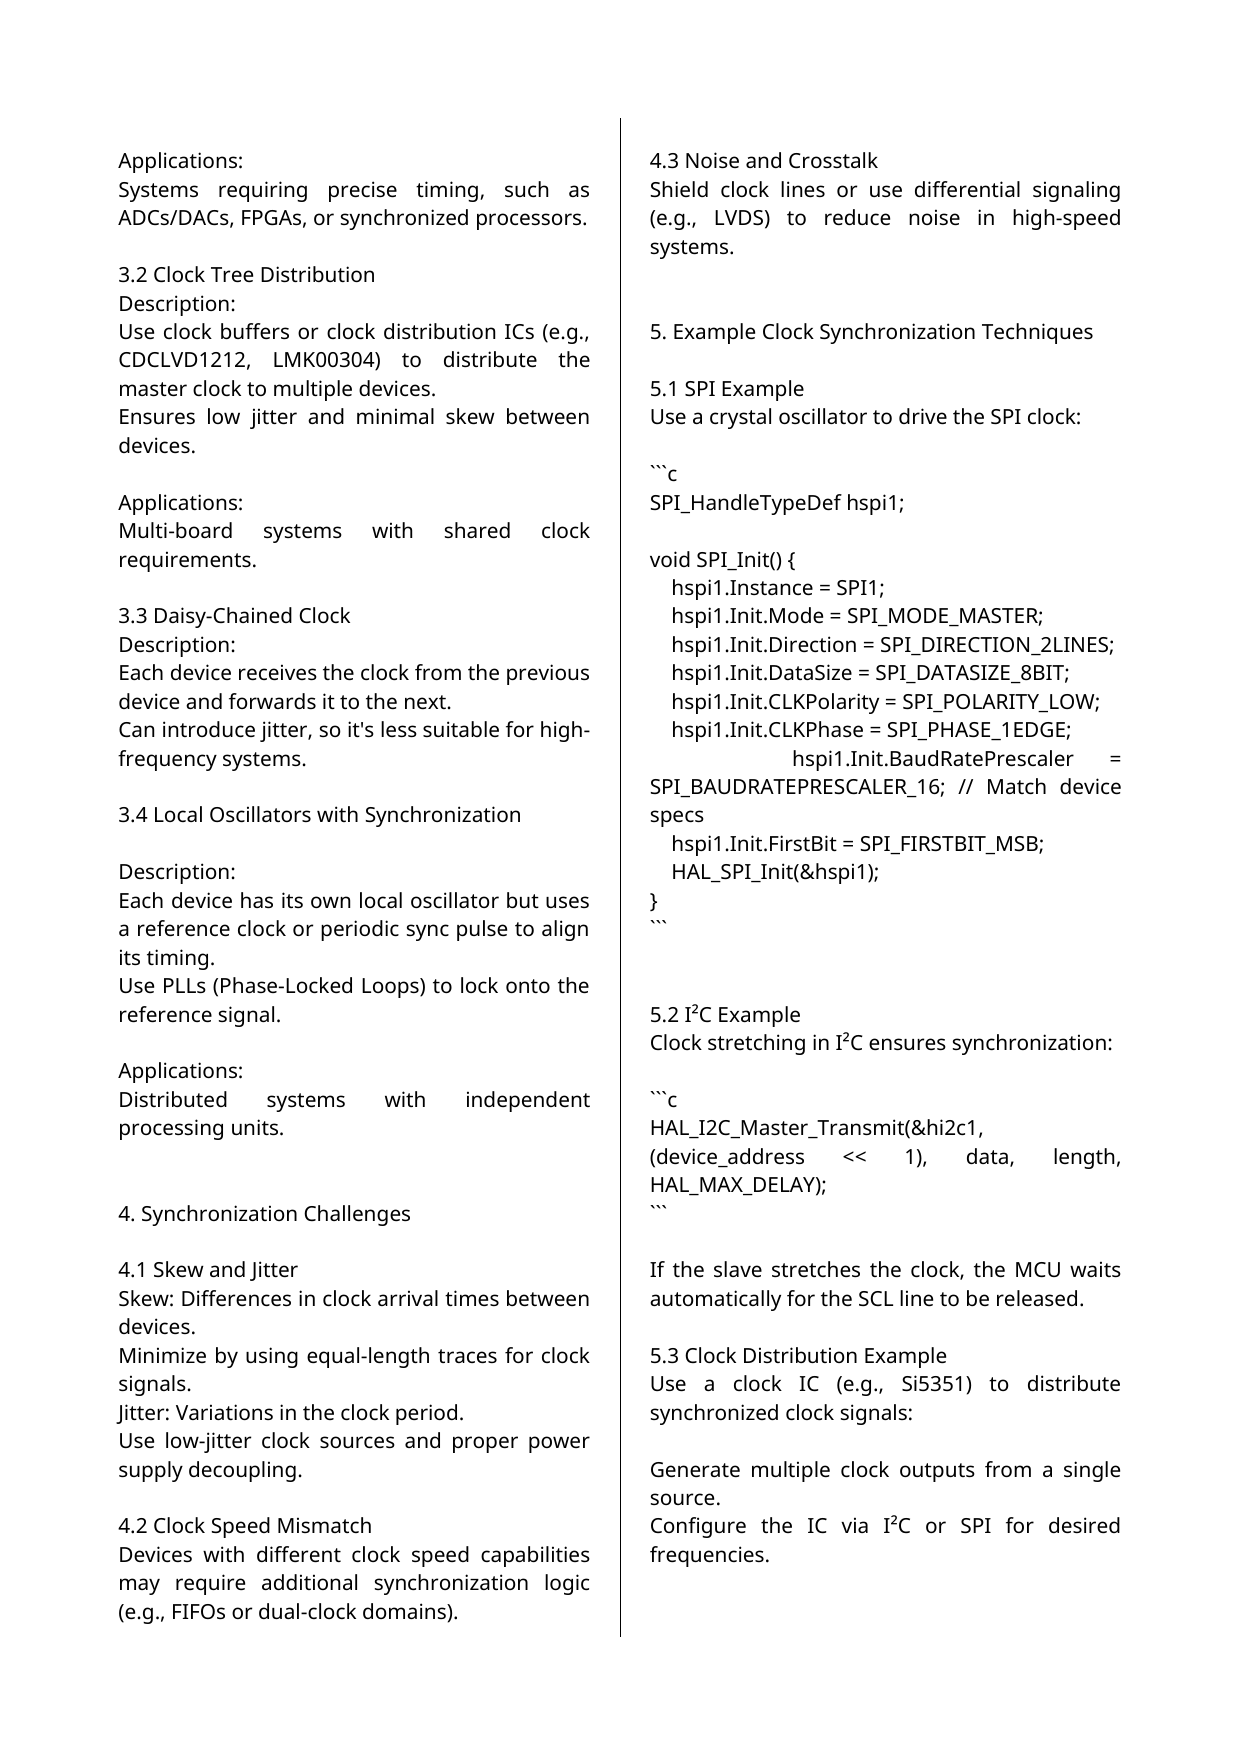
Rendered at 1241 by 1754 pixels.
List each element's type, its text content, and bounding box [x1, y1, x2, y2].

text hspi1.Init.Direction = SPI_DIRECTION_2LINES; [649, 630, 1122, 658]
text Minimize by using equal-length traces for clock signals. [118, 1341, 591, 1398]
text Applications: [118, 488, 591, 516]
text Use a clock IC (e.g., Si5351) to distribute synchronized clock signals: [649, 1369, 1122, 1426]
text ``` [649, 1199, 1122, 1227]
text 5.1 SPI Example [649, 374, 1122, 402]
text Skew: Differences in clock arrival times between devices. [118, 1284, 591, 1341]
text Description: [118, 630, 591, 658]
text 5.2 I²C Example [649, 1000, 1122, 1028]
text Configure the IC via I²C or SPI for desired frequencies. [649, 1512, 1122, 1568]
text 4. Synchronization Challenges [118, 1199, 591, 1227]
text 4.1 Skew and Jitter [118, 1256, 591, 1284]
text 3.2 Clock Tree Distribution [118, 260, 591, 289]
text Ensures low jitter and minimal skew between devices. [118, 402, 591, 459]
text Systems requiring precise timing, such as ADCs/DACs, FPGAs, or synchronized processors. [118, 175, 591, 232]
text Use low-jitter clock sources and proper power supply decoupling. [118, 1426, 591, 1483]
text Generate multiple clock outputs from a single source. [649, 1455, 1122, 1512]
text ``` [649, 914, 1122, 943]
text Applications: [118, 1057, 591, 1085]
text HAL_SPI_Init(&hspi1); [649, 857, 1122, 886]
text Use a crystal oscillator to drive the SPI clock: [649, 402, 1122, 431]
text Applications: [118, 147, 591, 175]
text } [649, 886, 1122, 914]
text 5.3 Clock Distribution Example [649, 1341, 1122, 1369]
text 4.2 Clock Speed Mismatch [118, 1512, 591, 1540]
text Devices with different clock speed capabilities may require additional synchronization logic (e.g., FIFOs or dual-clock domains). [118, 1540, 591, 1625]
text 5. Example Clock Synchronization Techniques [649, 317, 1122, 346]
text hspi1.Instance = SPI1; [649, 573, 1122, 602]
text void SPI_Init() { [649, 545, 1122, 573]
text ```c [649, 459, 1122, 488]
text hspi1.Init.CLKPolarity = SPI_POLARITY_LOW; [649, 687, 1122, 715]
text hspi1.Init.DataSize = SPI_DATASIZE_8BIT; [649, 658, 1122, 687]
text Multi-board systems with shared clock requirements. [118, 516, 591, 573]
text Shield clock lines or use differential signaling (e.g., LVDS) to reduce noise in high-speed systems. [649, 175, 1122, 260]
text If the slave stretches the clock, the MCU waits automatically for the SCL line to be released. [649, 1256, 1122, 1312]
text 4.3 Noise and Crosstalk [649, 147, 1122, 175]
text ```c [649, 1085, 1122, 1113]
text Description: [118, 857, 591, 886]
text Distributed systems with independent processing units. [118, 1085, 591, 1142]
text Clock stretching in I²C ensures synchronization: [649, 1028, 1122, 1057]
text HAL_I2C_Master_Transmit(&hi2c1, (device_address << 1), data, length, HAL_MAX_DELAY); [649, 1113, 1122, 1199]
text Use PLLs (Phase-Locked Loops) to lock onto the reference signal. [118, 971, 591, 1028]
text hspi1.Init.Mode = SPI_MODE_MASTER; [649, 602, 1122, 630]
text 3.3 Daisy-Chained Clock [118, 602, 591, 630]
text hspi1.Init.FirstBit = SPI_FIRSTBIT_MSB; [649, 829, 1122, 857]
text Description: [118, 289, 591, 317]
text hspi1.Init.BaudRatePrescaler = SPI_BAUDRATEPRESCALER_16; // Match device specs [649, 744, 1122, 829]
text SPI_HandleTypeDef hspi1; [649, 488, 1122, 516]
text 3.4 Local Oscillators with Synchronization [118, 801, 591, 829]
text Each device receives the clock from the previous device and forwards it to the next. [118, 658, 591, 715]
text Use clock buffers or clock distribution ICs (e.g., CDCLVD1212, LMK00304) to distribute the master clock to multiple devices. [118, 317, 591, 402]
text Jitter: Variations in the clock period. [118, 1398, 591, 1426]
text Can introduce jitter, so it's less suitable for high-frequency systems. [118, 715, 591, 772]
text Each device has its own local oscillator but uses a reference clock or periodic sync pulse to align its timing. [118, 886, 591, 971]
text hspi1.Init.CLKPhase = SPI_PHASE_1EDGE; [649, 715, 1122, 744]
